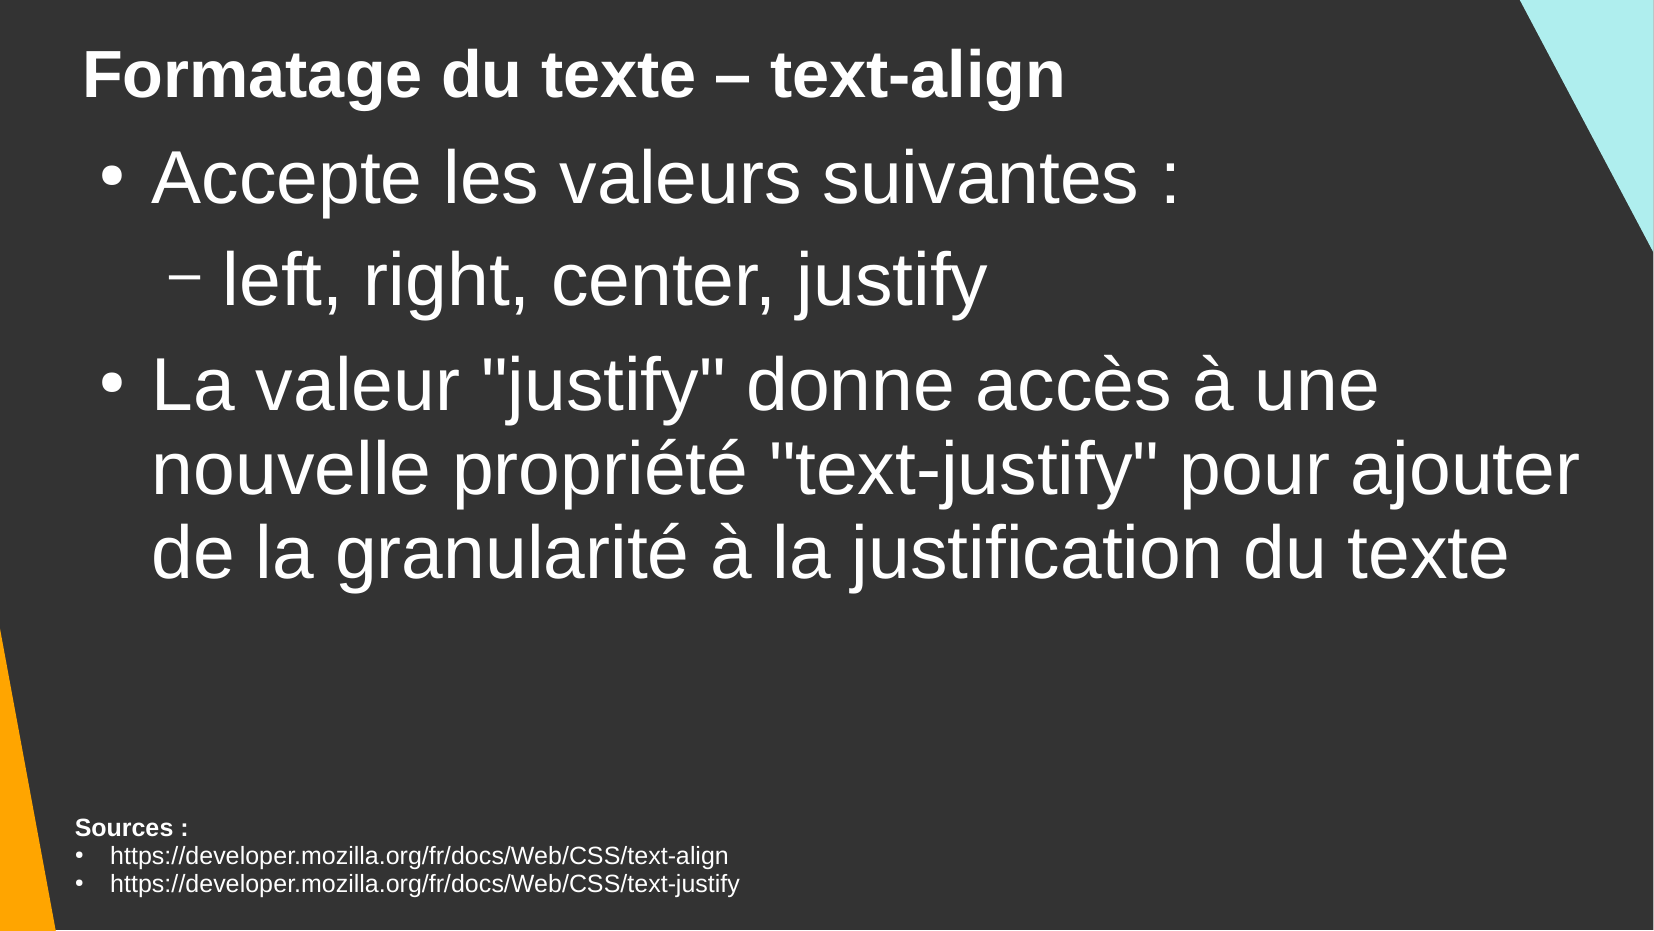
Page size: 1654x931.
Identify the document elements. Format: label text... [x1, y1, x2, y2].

text_box [0, 628, 56, 931]
title Formatage du texte – text-align [82, 37, 1571, 114]
list Accepte les valeurs suivantes : left, right, center, justify La valeur "justify" donne accès à une nouvelle propriété "text-justify" pour ajouter de la granularité à la justification du texte [80, 135, 1605, 721]
text_box Sources : https://developer.mozilla.org/fr/docs/Web/CSS/text-align https://developer.mozilla.org/fr/docs/Web/CSS/text-justify [60, 806, 1546, 931]
text_box [1519, 0, 1654, 254]
